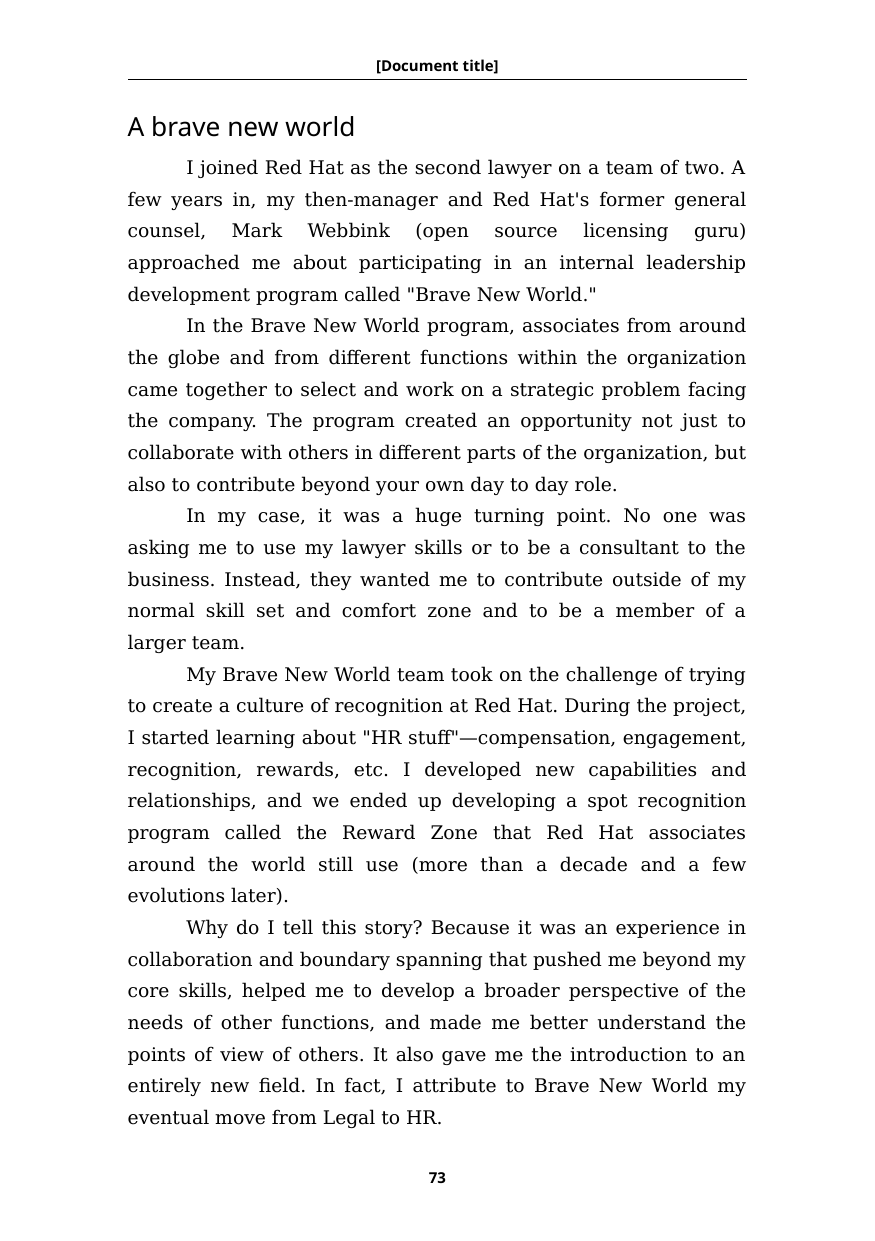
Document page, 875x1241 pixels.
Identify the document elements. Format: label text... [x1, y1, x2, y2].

text I joined Red Hat as the second lawyer on a team of two. A few years in, my then-manager and Red Hat's former general counsel, Mark Webbink (open source licensing guru) approached me about participating in an internal leadership development program called "Brave New World." [127, 157, 747, 306]
text In my case, it was a huge turning point. No one was asking me to use my lawyer skills or to be a consultant to the business. Instead, they wanted me to contribute outside of my normal skill set and comfort zone and to be a member of a larger team. [127, 505, 747, 654]
text My Brave New World team took on the challenge of trying to create a culture of recognition at Red Hat. During the project, I started learning about "HR stuff"—compensation, engagement, recognition, rewards, etc. I developed new capabilities and relationships, and we ended up developing a spot recognition program called the Reward Zone that Red Hat associates around the world still use (more than a decade and a few evolutions later). [127, 664, 747, 907]
text In the Brave New World program, associates from around the globe and from different functions within the organization came together to select and work on a strategic problem facing the company. The program created an opportunity not just to collaborate with others in different parts of the organization, but also to contribute beyond your own day to day role. [127, 315, 747, 496]
text Why do I tell this story? Because it was an experience in collaboration and boundary spanning that pushed me beyond my core skills, helped me to develop a broader perspective of the needs of other functions, and made me better understand the points of view of others. It also gave me the introduction to an entirely new field. In fact, I attribute to Brave New World my eventual move from Legal to HR. [127, 917, 747, 1129]
subtitle A brave new world [127, 109, 747, 144]
